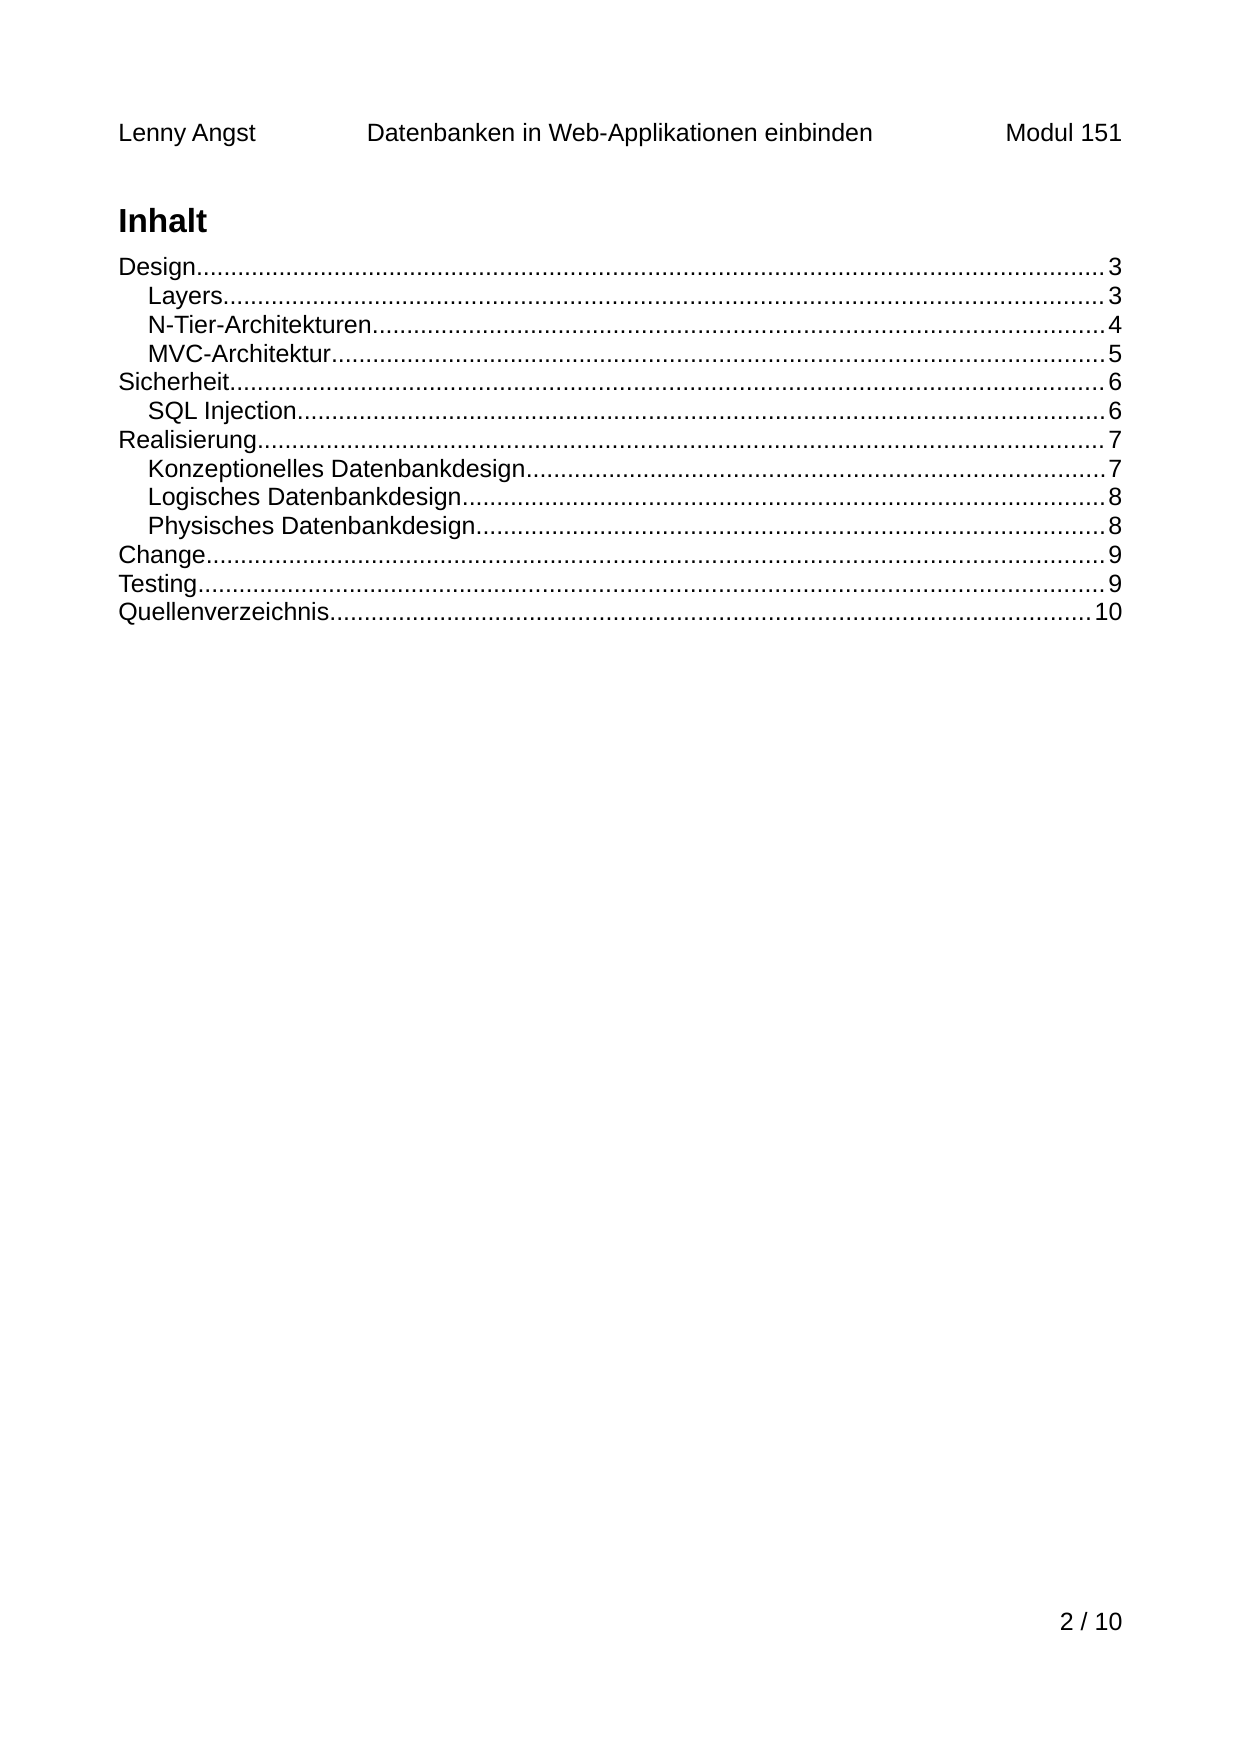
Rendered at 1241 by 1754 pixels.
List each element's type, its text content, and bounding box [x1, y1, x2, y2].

text Sicherheit 6 [118, 367, 1122, 396]
text Testing 9 [118, 568, 1122, 597]
text Logisches Datenbankdesign 8 [148, 482, 1122, 511]
text N-Tier-Architekturen 4 [148, 310, 1122, 338]
subtitle Inhalt [118, 201, 1122, 240]
text Change 9 [118, 540, 1122, 568]
text Konzeptionelles Datenbankdesign 7 [148, 453, 1122, 482]
text Realisierung 7 [118, 425, 1122, 453]
text Physisches Datenbankdesign 8 [148, 511, 1122, 540]
text Quellenverzeichnis 10 [118, 597, 1122, 626]
text Design 3 [118, 252, 1122, 281]
text SQL Injection 6 [148, 396, 1122, 425]
text Layers 3 [148, 281, 1122, 310]
text MVC-Architektur 5 [148, 338, 1122, 367]
